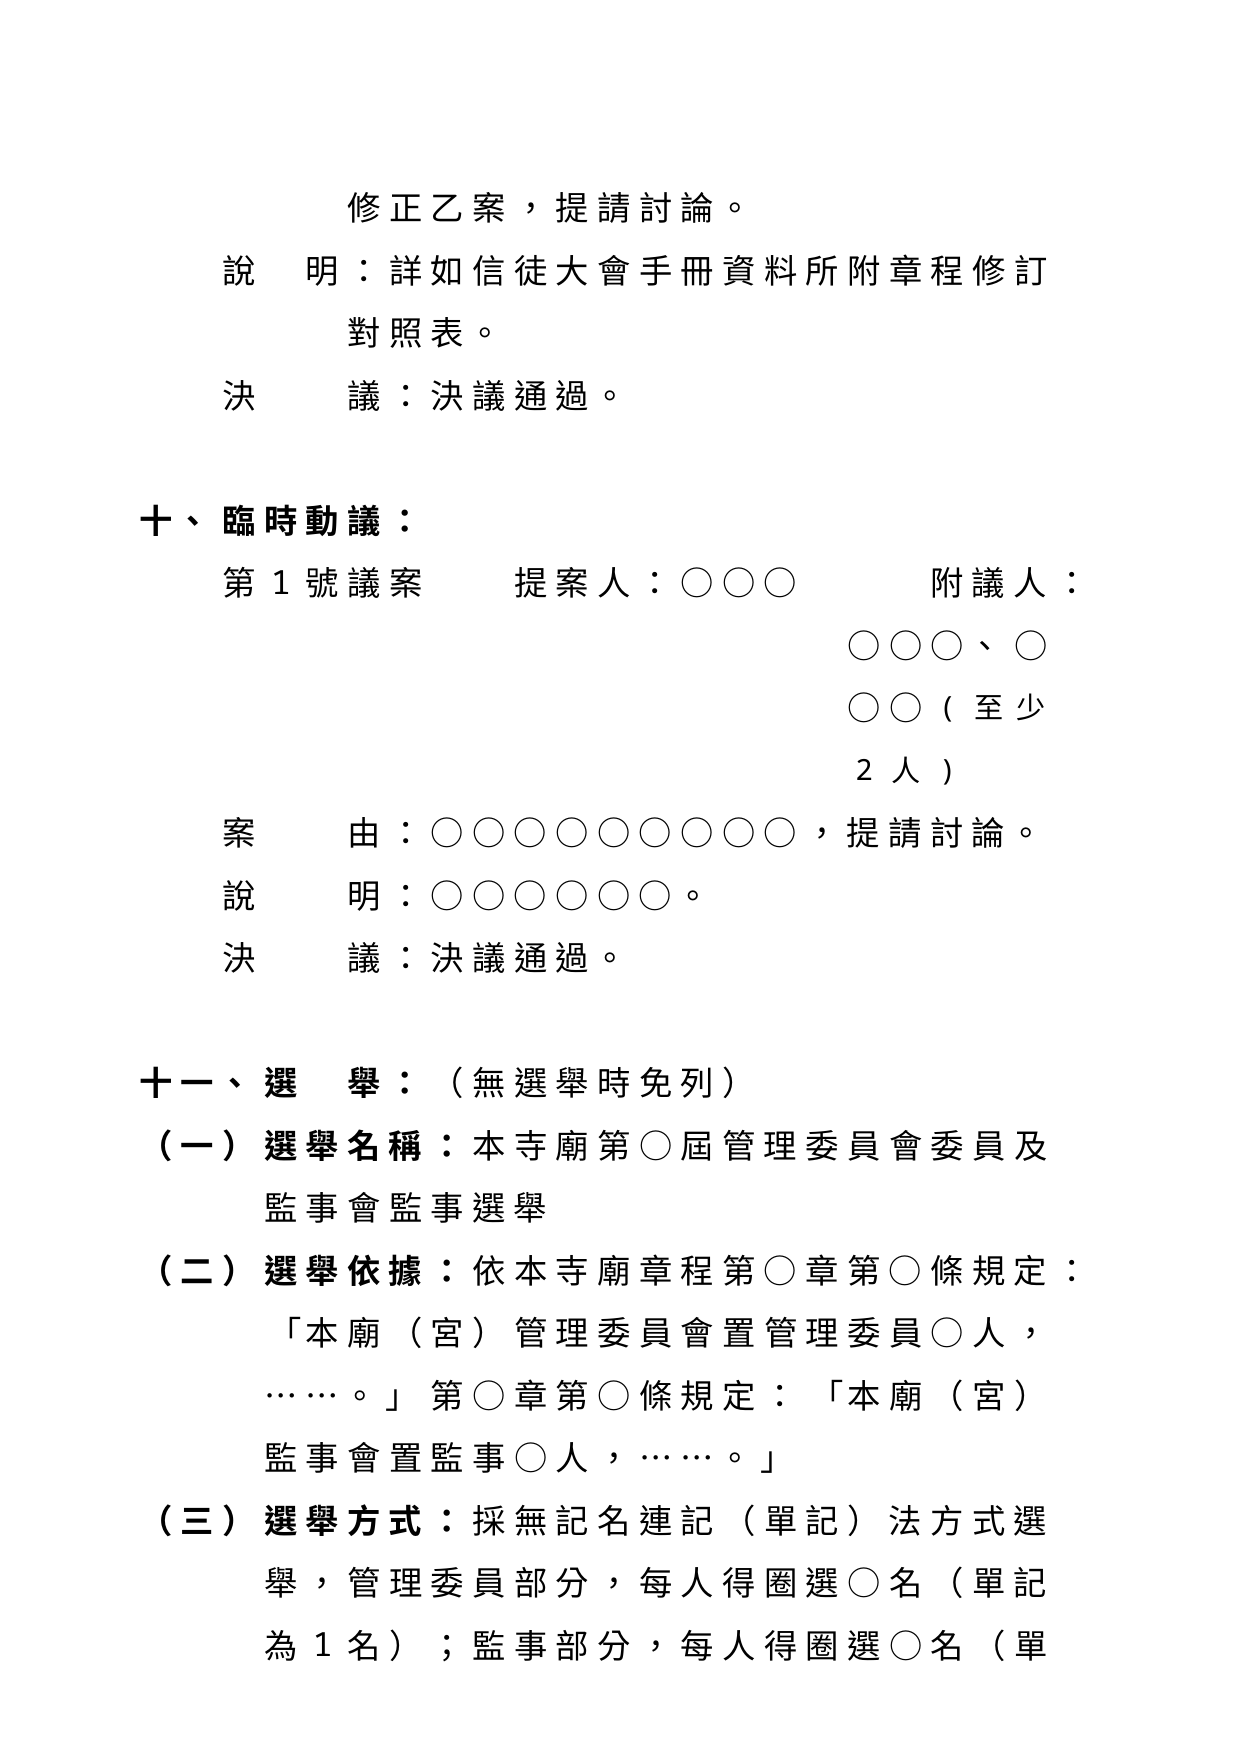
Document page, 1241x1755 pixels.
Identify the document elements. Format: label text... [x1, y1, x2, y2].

text （一）選舉名稱：本寺廟第○屆管理委員會委員及監事會監事選舉 [135, 1102, 1051, 1227]
text 案 由：○○○○○○○○○，提請討論。 [210, 789, 1051, 852]
text 第1號議案 提案人：○○○ 附議人：○○○、○○○(至少2人) [210, 539, 1051, 789]
text 決 議：決議通過。 [210, 352, 1051, 414]
text 修正乙案，提請討論。 [210, 164, 1051, 227]
text 十、臨時動議： [135, 477, 1051, 539]
text （三）選舉方式：採無記名連記（單記）法方式選舉，管理委員部分，每人得圈選○名（單記為1名）；監事部分，每人得圈選○名（單 [135, 1477, 1051, 1664]
text （二）選舉依據：依本寺廟章程第○章第○條規定：「本廟（宮）管理委員會置管理委員○人，……。」第○章第○條規定：「本廟（宮）監事會置監事○人，……。」 [135, 1227, 1051, 1477]
text 說 明：詳如信徒大會手冊資料所附章程修訂對照表。 [210, 227, 1051, 352]
text 決 議：決議通過。 [210, 914, 1051, 977]
text 說 明：○○○○○○。 [210, 852, 1051, 914]
text 十一、選 舉：（無選舉時免列） [135, 1039, 1051, 1102]
